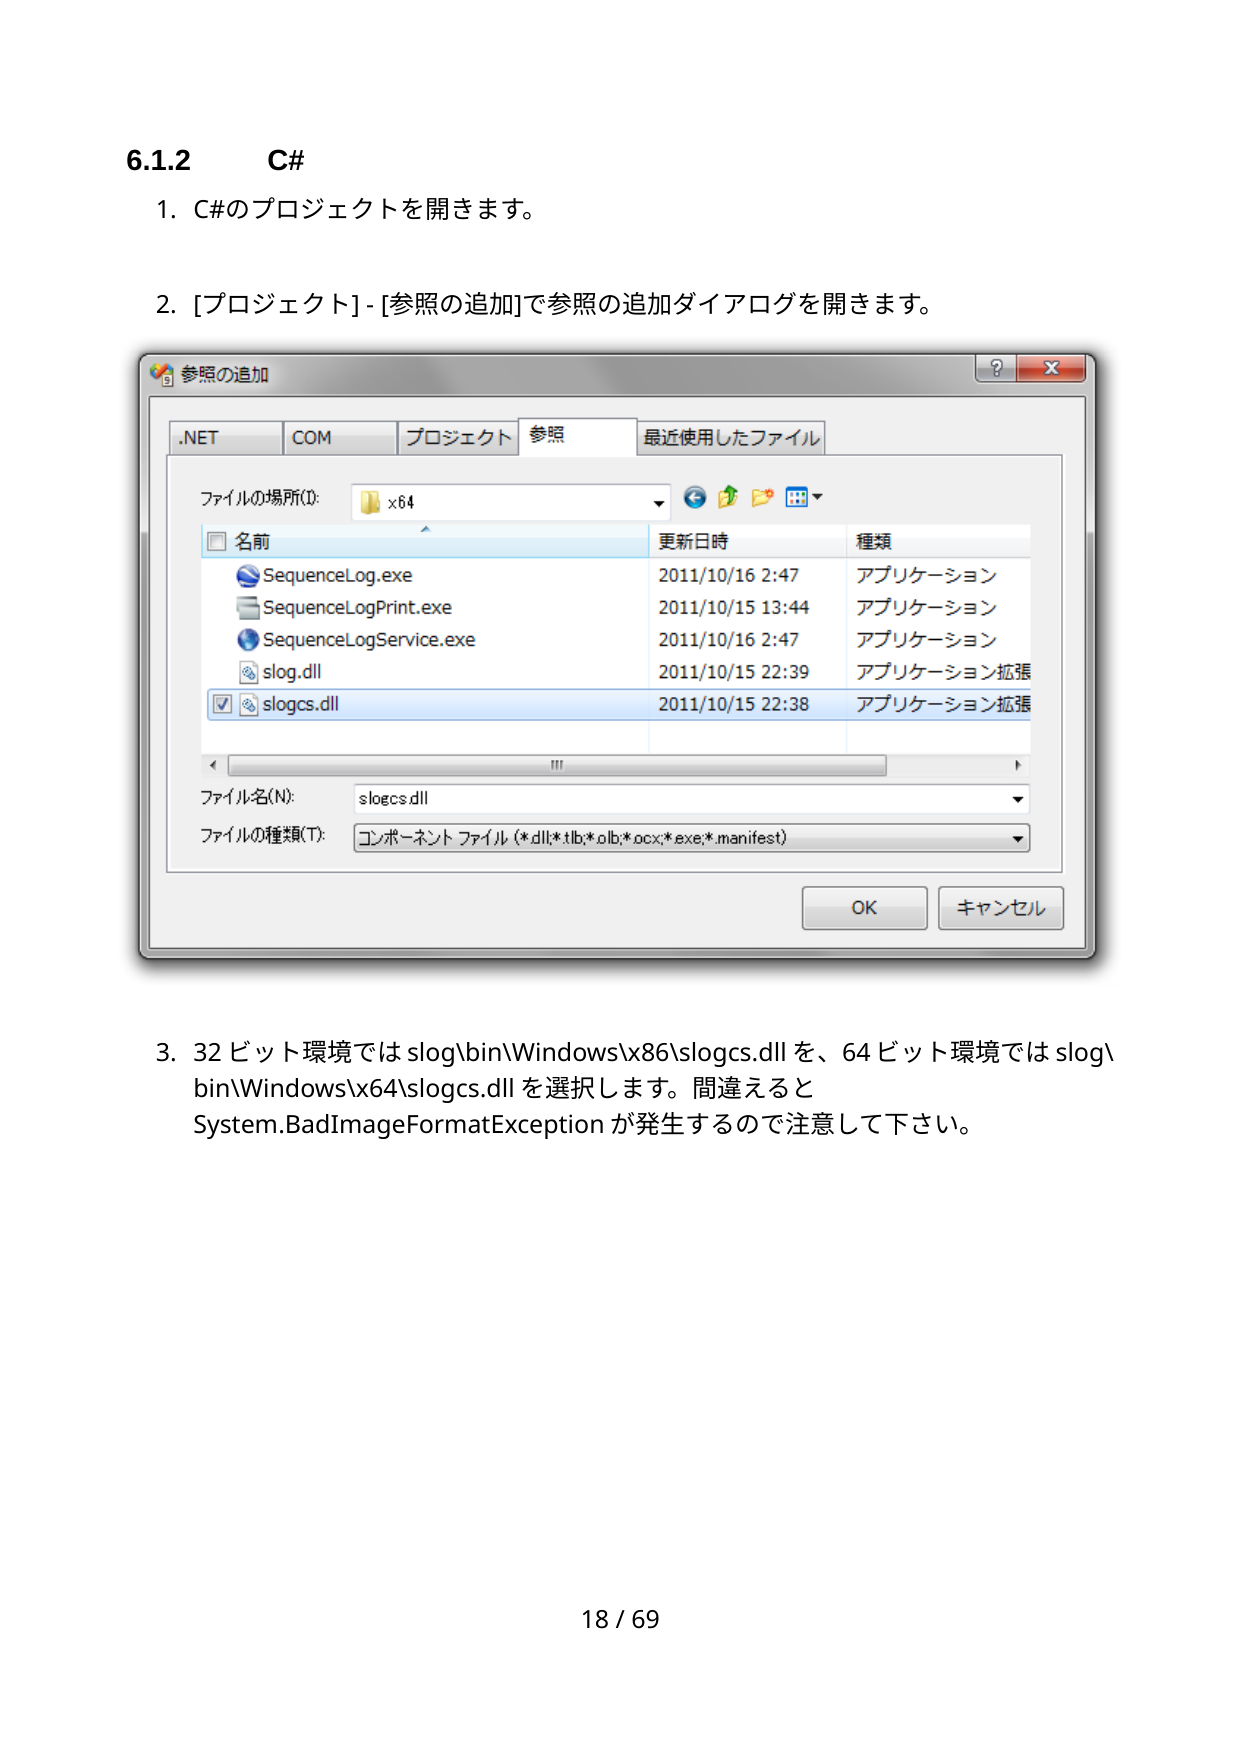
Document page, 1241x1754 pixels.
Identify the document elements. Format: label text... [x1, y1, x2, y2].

picture [118, 333, 1123, 986]
subtitle C# [118, 143, 1122, 177]
list 32ビット環境ではslog\bin\Windows\x86\slogcs.dllを、64ビット環境ではslog\bin\Windows\x64\slogcs.dllを選択します。間違えるとSystem.BadImageFormatExceptionが発生するので注意して下さい。 [156, 1032, 1122, 1141]
list [プロジェクト] - [参照の追加]で参照の追加ダイアログを開きます。 [156, 284, 1122, 321]
list C#のプロジェクトを開きます。 [156, 189, 1122, 225]
